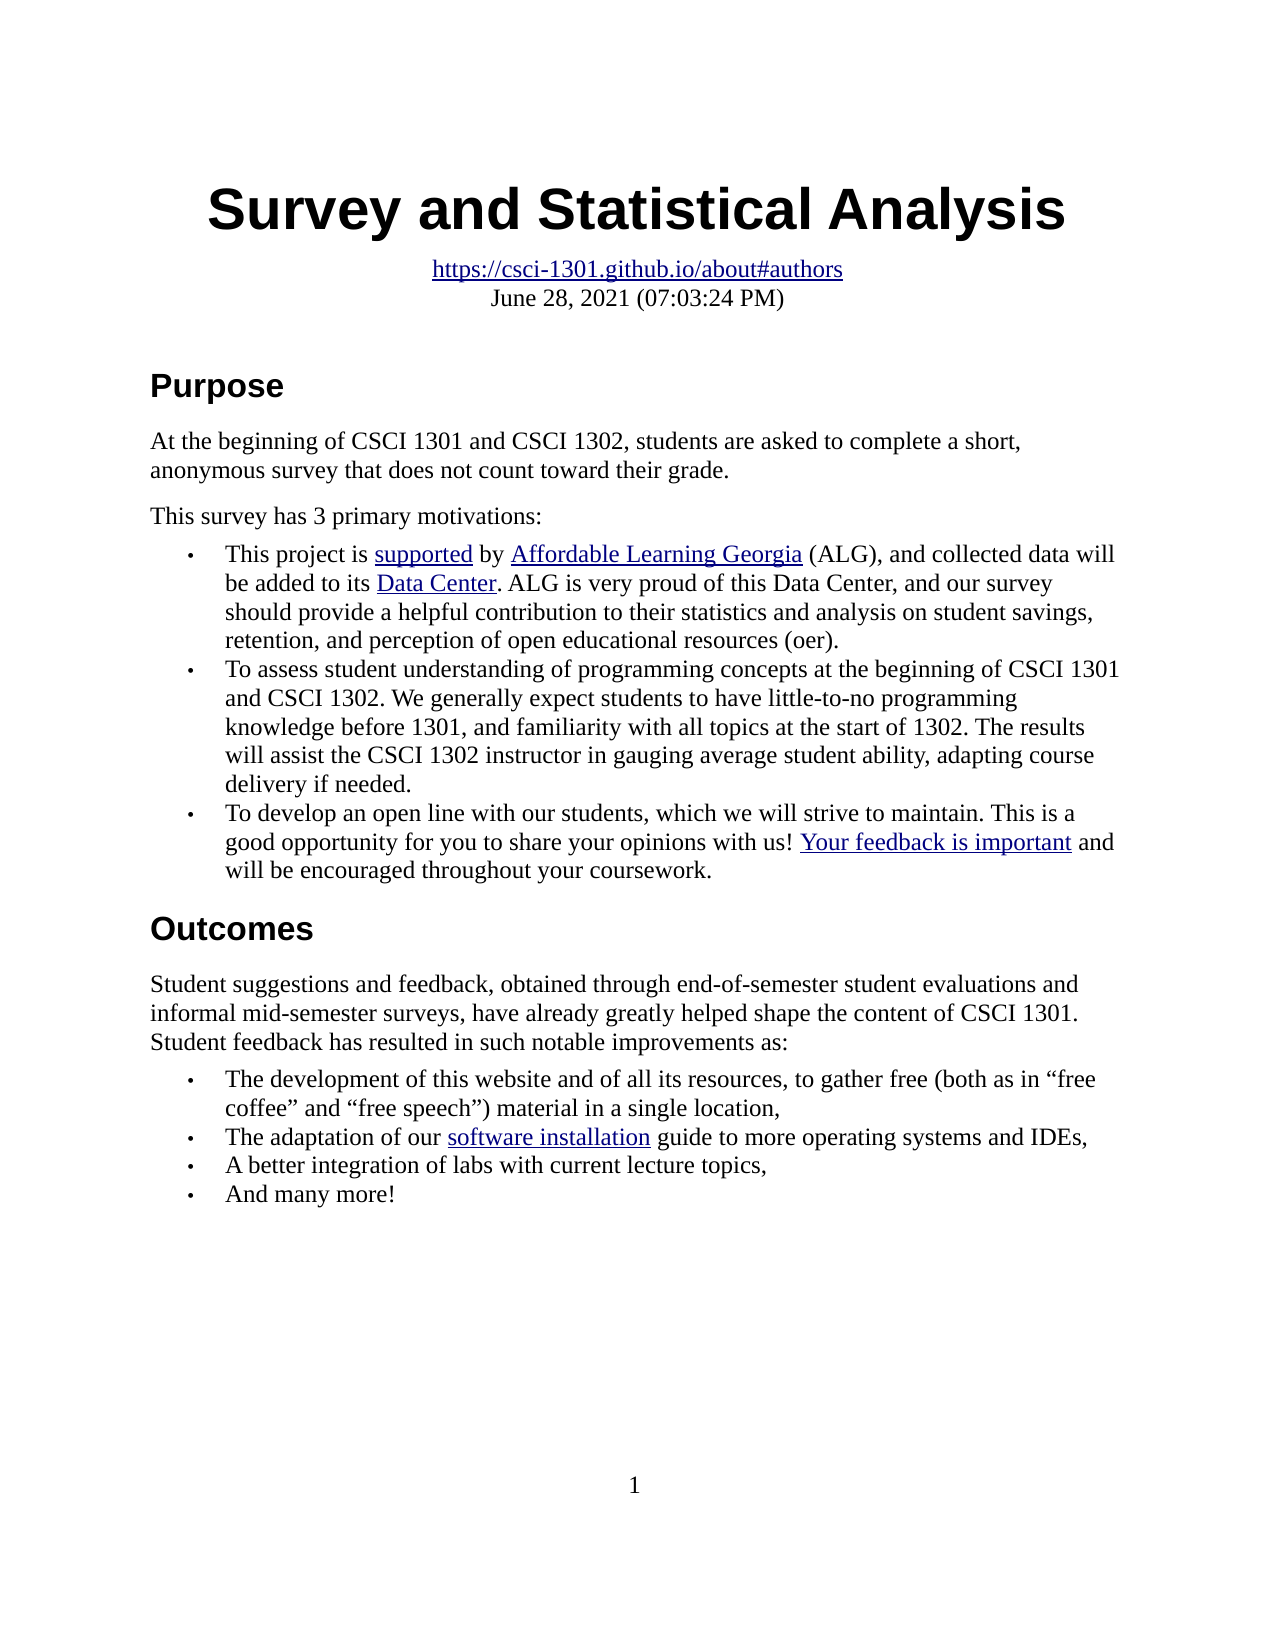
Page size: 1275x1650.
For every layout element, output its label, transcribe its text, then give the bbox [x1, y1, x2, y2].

list To assess student understanding of programming concepts at the beginning of CSCI 1301 and CSCI 1302. We generally expect students to have little-to-no programming knowledge before 1301, and familiarity with all topics at the start of 1302. The results will assist the CSCI 1302 instructor in gauging average student ability, adapting course delivery if needed. [187, 654, 1125, 798]
subtitle Purpose [150, 366, 1125, 404]
list To develop an open line with our students, which we will strive to maintain. This is a good opportunity for you to share your opinions with us! Your feedback is important and will be encouraged throughout your coursework. [187, 798, 1125, 884]
list This project is supported by Affordable Learning Georgia (ALG), and collected data will be added to its Data Center. ALG is very proud of this Data Center, and our survey should provide a helpful contribution to their statistics and analysis on student savings, retention, and perception of open educational resources (oer). [187, 539, 1125, 654]
text This survey has 3 primary motivations: [150, 501, 1125, 530]
text Student suggestions and feedback, obtained through end-of-semester student evaluations and informal mid-semester surveys, have already greatly helped shape the content of CSCI 1301. Student feedback has resulted in such notable improvements as: [150, 969, 1125, 1055]
list A better integration of labs with current lecture topics, [187, 1151, 1125, 1179]
list The adaptation of our software installation guide to more operating systems and IDEs, [187, 1122, 1125, 1151]
subtitle Outcomes [150, 909, 1125, 948]
text https://csci-1301.github.io/about#authors [150, 254, 1125, 283]
list The development of this website and of all its resources, to gather free (both as in “free coffee” and “free speech”) material in a single location, [187, 1064, 1125, 1122]
text June 28, 2021 (07:03:24 PM) [150, 283, 1125, 312]
text At the beginning of CSCI 1301 and CSCI 1302, students are asked to complete a short, anonymous survey that does not count toward their grade. [150, 426, 1125, 483]
title Survey and Statistical Analysis [150, 175, 1125, 242]
list And many more! [187, 1179, 1125, 1208]
